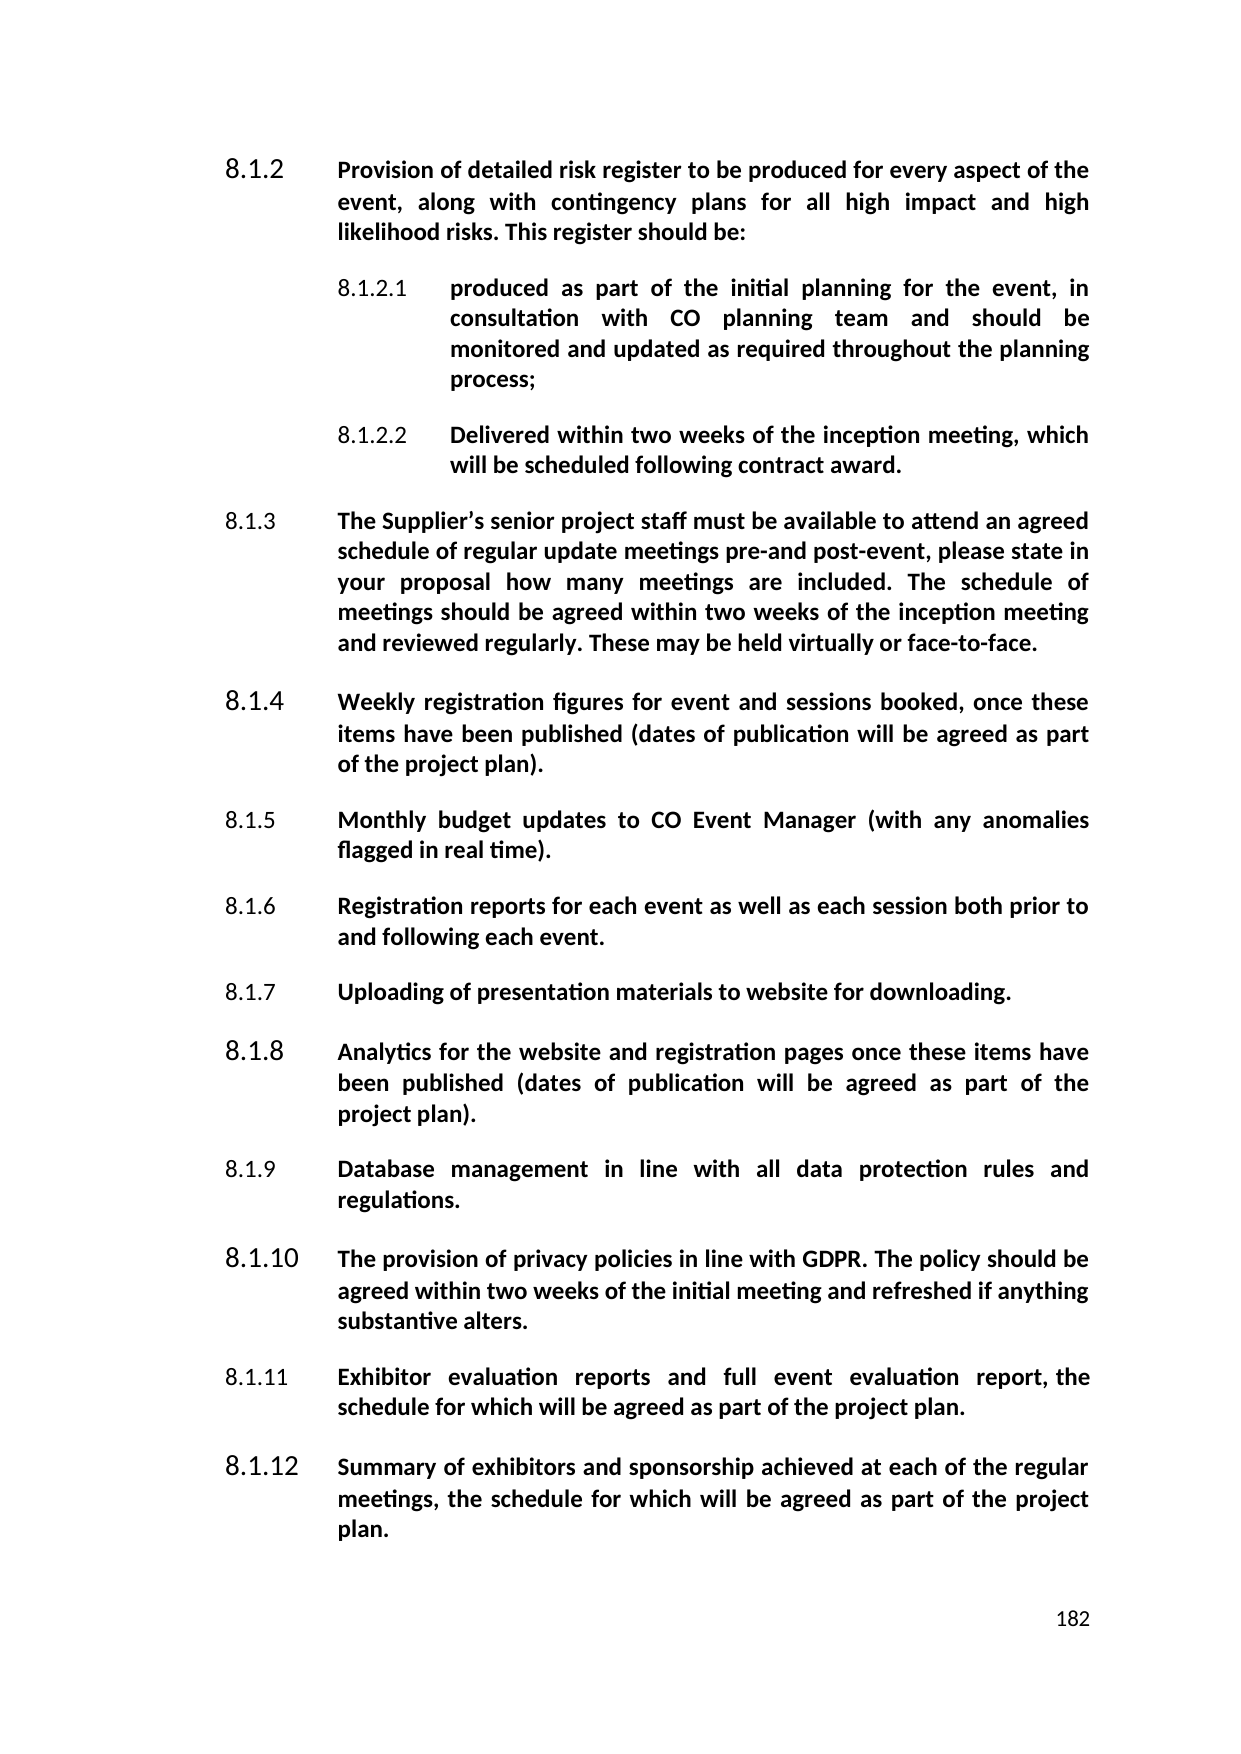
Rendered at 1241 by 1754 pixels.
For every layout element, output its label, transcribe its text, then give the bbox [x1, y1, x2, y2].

subtitle Database management in line with all data protection rules and regulations. [225, 1153, 1090, 1214]
subtitle Uploading of presentation materials to website for downloading. [225, 976, 1090, 1007]
subtitle Exhibitor evaluation reports and full event evaluation report, the schedule for which will be agreed as part of the project plan. [225, 1361, 1090, 1422]
subtitle produced as part of the initial planning for the event, in consultation with CO planning team and should be monitored and updated as required throughout the planning process; [337, 272, 1090, 394]
subtitle Summary of exhibitors and sponsorship achieved at each of the regular meetings, the schedule for which will be agreed as part of the project plan. [225, 1447, 1090, 1544]
subtitle Registration reports for each event as well as each session both prior to and following each event. [225, 890, 1090, 951]
subtitle Delivered within two weeks of the inception meeting, which will be scheduled following contract award. [337, 419, 1090, 480]
subtitle Weekly registration figures for event and sessions booked, once these items have been published (dates of publication will be agreed as part of the project plan). [225, 682, 1090, 779]
subtitle Provision of detailed risk register to be produced for every aspect of the event, along with contingency plans for all high impact and high likelihood risks. This register should be: [225, 150, 1090, 247]
subtitle Analytics for the website and registration pages once these items have been published (dates of publication will be agreed as part of the project plan). [225, 1032, 1090, 1128]
subtitle The provision of privacy policies in line with GDPR. The policy should be agreed within two weeks of the initial meeting and refreshed if anything substantive alters. [225, 1239, 1090, 1336]
subtitle The Supplier’s senior project staff must be available to attend an agreed schedule of regular update meetings pre-and post-event, please state in your proposal how many meetings are included. The schedule of meetings should be agreed within two weeks of the inception meeting and reviewed regularly. These may be held virtually or face-to-face. [225, 505, 1090, 657]
subtitle Monthly budget updates to CO Event Manager (with any anomalies flagged in real time). [225, 804, 1090, 865]
